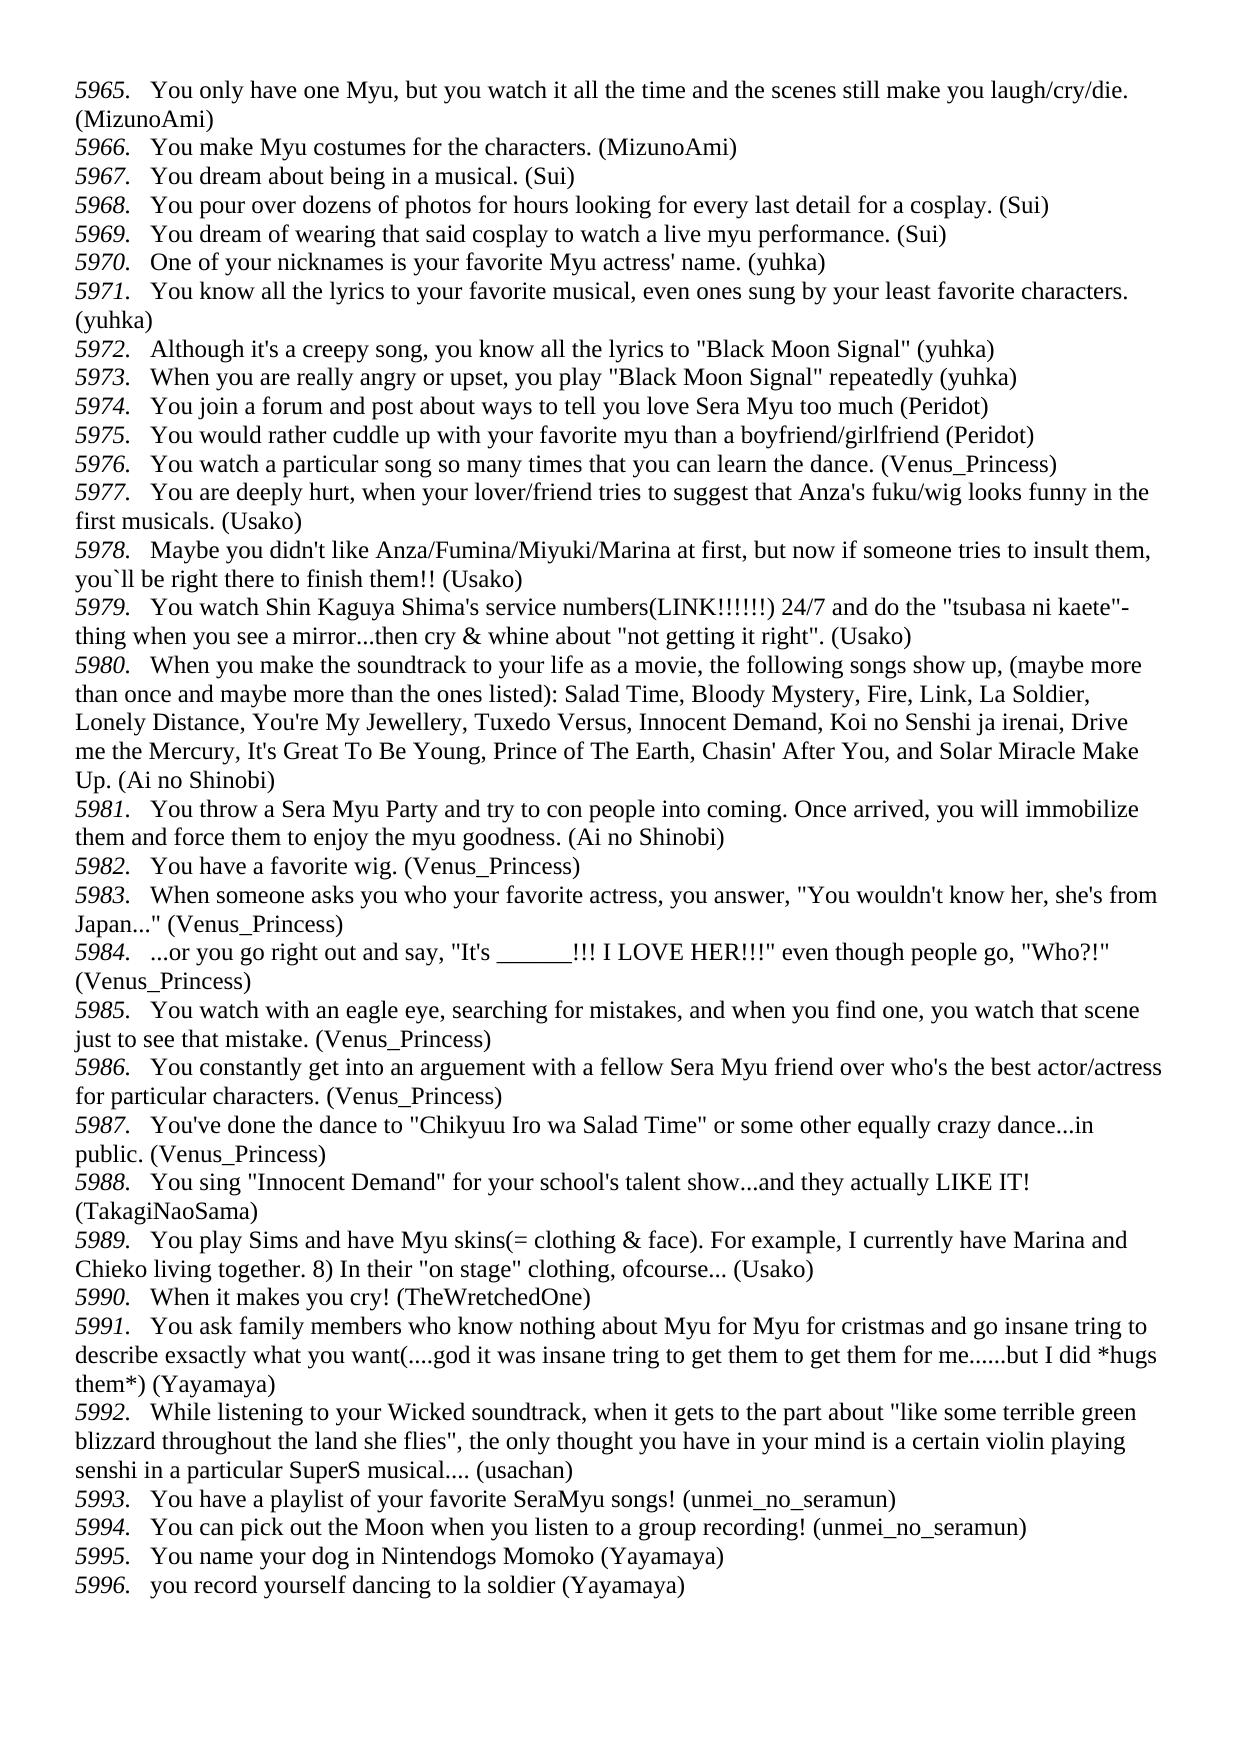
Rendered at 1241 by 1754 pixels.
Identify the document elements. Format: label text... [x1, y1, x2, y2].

list When someone asks you who your favorite actress, you answer, "You wouldn't know her, she's from Japan..." (Venus_Princess) [75, 880, 1165, 937]
list You constantly get into an arguement with a fellow Sera Myu friend over who's the best actor/actress for particular characters. (Venus_Princess) [75, 1052, 1165, 1110]
list You play Sims and have Myu skins(= clothing & face). For example, I currently have Marina and Chieko living together. 8) In their "on stage" clothing, ofcourse... (Usako) [75, 1225, 1165, 1282]
list You would rather cuddle up with your favorite myu than a boyfriend/girlfriend (Peridot) [75, 420, 1165, 449]
list When you make the soundtrack to your life as a movie, the following songs show up, (maybe more than once and maybe more than the ones listed): Salad Time, Bloody Mystery, Fire, Link, La Soldier, Lonely Distance, You're My Jewellery, Tuxedo Versus, Innocent Demand, Koi no Senshi ja irenai, Drive me the Mercury, It's Great To Be Young, Prince of The Earth, Chasin' After You, and Solar Miracle Make Up. (Ai no Shinobi) [75, 650, 1165, 794]
list You sing "Innocent Demand" for your school's talent show...and they actually LIKE IT! (TakagiNaoSama) [75, 1167, 1165, 1225]
list You've done the dance to "Chikyuu Iro wa Salad Time" or some other equally crazy dance...in public. (Venus_Princess) [75, 1110, 1165, 1167]
list Maybe you didn't like Anza/Fumina/Miyuki/Marina at first, but now if someone tries to insult them, you`ll be right there to finish them!! (Usako) [75, 535, 1165, 592]
list You dream of wearing that said cosplay to watch a live myu performance. (Sui) [75, 219, 1165, 247]
list You join a forum and post about ways to tell you love Sera Myu too much (Peridot) [75, 391, 1165, 420]
list You watch with an eagle eye, searching for mistakes, and when you find one, you watch that scene just to see that mistake. (Venus_Princess) [75, 995, 1165, 1052]
list Although it's a creepy song, you know all the lyrics to "Black Moon Signal" (yuhka) [75, 334, 1165, 362]
list You watch Shin Kaguya Shima's service numbers(LINK!!!!!!) 24/7 and do the "tsubasa ni kaete"-thing when you see a mirror...then cry & whine about "not getting it right". (Usako) [75, 592, 1165, 650]
list One of your nicknames is your favorite Myu actress' name. (yuhka) [75, 247, 1165, 276]
list You make Myu costumes for the characters. (MizunoAmi) [75, 132, 1165, 161]
list You can pick out the Moon when you listen to a group recording! (unmei_no_seramun) [75, 1512, 1165, 1541]
list While listening to your Wicked soundtrack, when it gets to the part about "like some terrible green blizzard throughout the land she flies", the only thought you have in your mind is a certain violin playing senshi in a particular SuperS musical.... (usachan) [75, 1397, 1165, 1484]
list You pour over dozens of photos for hours looking for every last detail for a cosplay. (Sui) [75, 190, 1165, 219]
list You know all the lyrics to your favorite musical, even ones sung by your least favorite characters. (yuhka) [75, 276, 1165, 334]
list When it makes you cry! (TheWretchedOne) [75, 1282, 1165, 1311]
list You have a playlist of your favorite SeraMyu songs! (unmei_no_seramun) [75, 1484, 1165, 1512]
list You name your dog in Nintendogs Momoko (Yayamaya) [75, 1541, 1165, 1570]
list You are deeply hurt, when your lover/friend tries to suggest that Anza's fuku/wig looks funny in the first musicals. (Usako) [75, 477, 1165, 535]
list You watch a particular song so many times that you can learn the dance. (Venus_Princess) [75, 449, 1165, 477]
list You dream about being in a musical. (Sui) [75, 161, 1165, 190]
list You only have one Myu, but you watch it all the time and the scenes still make you laugh/cry/die. (MizunoAmi) [75, 75, 1165, 132]
list You throw a Sera Myu Party and try to con people into coming. Once arrived, you will immobilize them and force them to enjoy the myu goodness. (Ai no Shinobi) [75, 794, 1165, 851]
list you record yourself dancing to la soldier (Yayamaya) [75, 1570, 1165, 1599]
list When you are really angry or upset, you play "Black Moon Signal" repeatedly (yuhka) [75, 362, 1165, 391]
list You have a favorite wig. (Venus_Princess) [75, 851, 1165, 880]
list ...or you go right out and say, "It's ______!!! I LOVE HER!!!" even though people go, "Who?!" (Venus_Princess) [75, 937, 1165, 995]
list You ask family members who know nothing about Myu for Myu for cristmas and go insane tring to describe exsactly what you want(....god it was insane tring to get them to get them for me......but I did *hugs them*) (Yayamaya) [75, 1311, 1165, 1397]
